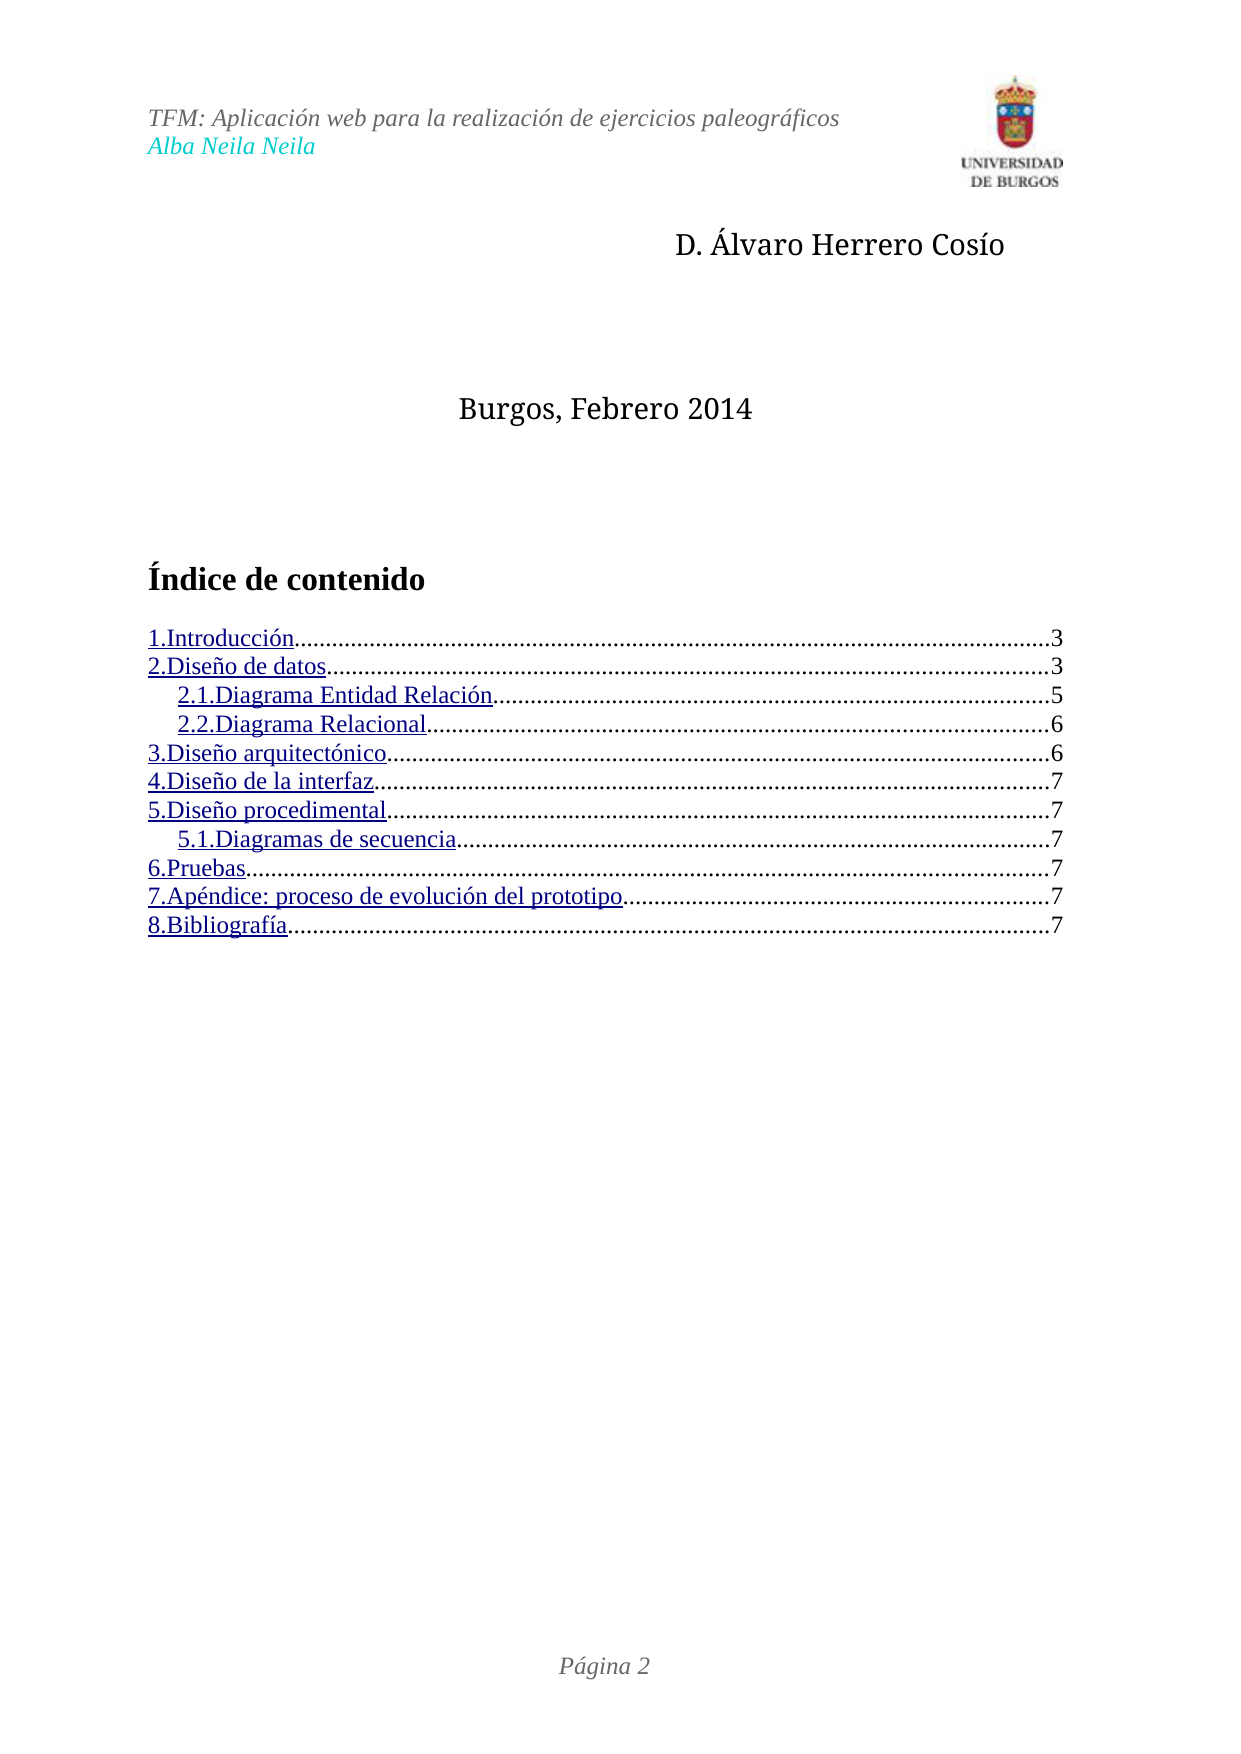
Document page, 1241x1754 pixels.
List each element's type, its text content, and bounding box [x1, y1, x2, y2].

text 4.Diseño de la interfaz 7 [148, 766, 1063, 795]
text 2.1.Diagrama Entidad Relación 5 [177, 680, 1063, 709]
text 7.Apéndice: proceso de evolución del prototipo 7 [148, 881, 1063, 910]
text 2.2.Diagrama Relacional 6 [177, 709, 1063, 738]
subtitle Índice de contenido [148, 559, 1063, 598]
text 2.Diseño de datos 3 [148, 651, 1063, 680]
text 5.1.Diagramas de secuencia 7 [177, 824, 1063, 853]
text 6.Pruebas 7 [148, 853, 1063, 881]
text Burgos, Febrero 2014 [148, 388, 1063, 428]
picture [961, 75, 1063, 187]
text 3.Diseño arquitectónico 6 [148, 738, 1063, 766]
text 1.Introducción 3 [148, 623, 1063, 651]
text 8.Bibliografía 7 [148, 910, 1063, 939]
table_cell [148, 218, 616, 269]
table_cell D. Álvaro Herrero Cosío [616, 218, 1064, 269]
text 5.Diseño procedimental 7 [148, 795, 1063, 824]
